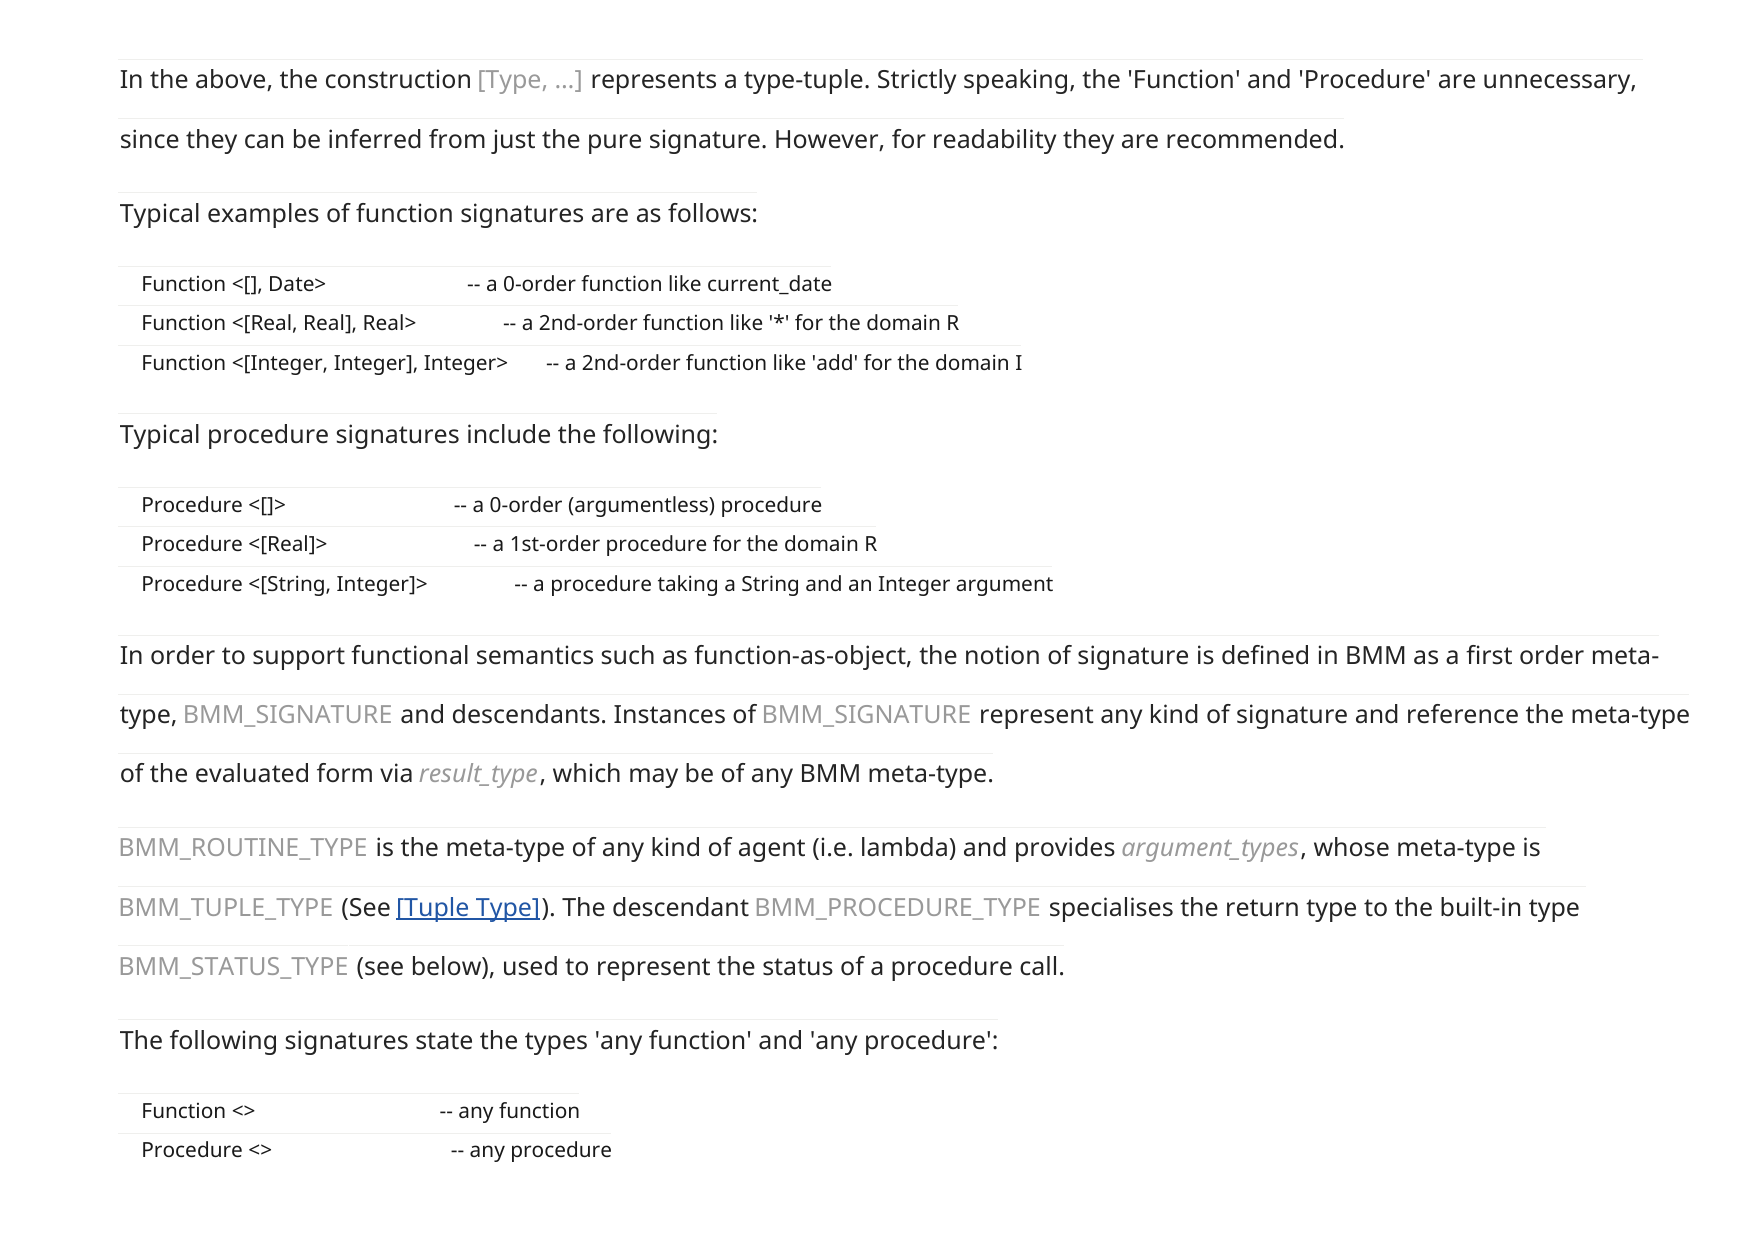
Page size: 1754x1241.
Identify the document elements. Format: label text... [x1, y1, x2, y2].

text Function <> -- any function [118, 1093, 1695, 1124]
text Procedure <> -- any procedure [118, 1132, 1695, 1164]
text Typical procedure signatures include the following: [118, 413, 1695, 450]
text Procedure <[]> -- a 0-order (argumentless) procedure [118, 487, 1695, 519]
text Typical examples of function signatures are as follows: [118, 192, 1695, 229]
text Procedure <[String, Integer]> -- a procedure taking a String and an Integer argument [118, 566, 1695, 597]
text Procedure <[Real]> -- a 1st-order procedure for the domain R [118, 526, 1695, 558]
text In the above, the construction [Type, …​] represents a type-tuple. Strictly speaking, the 'Function' and 'Procedure' are unnecessary, since they can be inferred from just the pure signature. However, for readability they are recommended. [118, 59, 1695, 155]
text The following signatures state the types 'any function' and 'any procedure': [118, 1019, 1695, 1056]
text Function <[Integer, Integer], Integer> -- a 2nd-order function like 'add' for the domain I [118, 344, 1695, 376]
text Function <[Real, Real], Real> -- a 2nd-order function like '*' for the domain R [118, 305, 1695, 337]
text In order to support functional semantics such as function-as-object, the notion of signature is defined in BMM as a first order meta-type, BMM_SIGNATURE and descendants. Instances of BMM_SIGNATURE represent any kind of signature and reference the meta-type of the evaluated form via result_type, which may be of any BMM meta-type. [118, 634, 1695, 790]
text BMM_ROUTINE_TYPE is the meta-type of any kind of agent (i.e. lambda) and provides argument_types, whose meta-type is BMM_TUPLE_TYPE (See [Tuple Type]). The descendant BMM_PROCEDURE_TYPE specialises the return type to the built-in type BMM_STATUS_TYPE (see below), used to represent the status of a procedure call. [118, 827, 1695, 982]
text Function <[], Date> -- a 0-order function like current_date [118, 266, 1695, 297]
